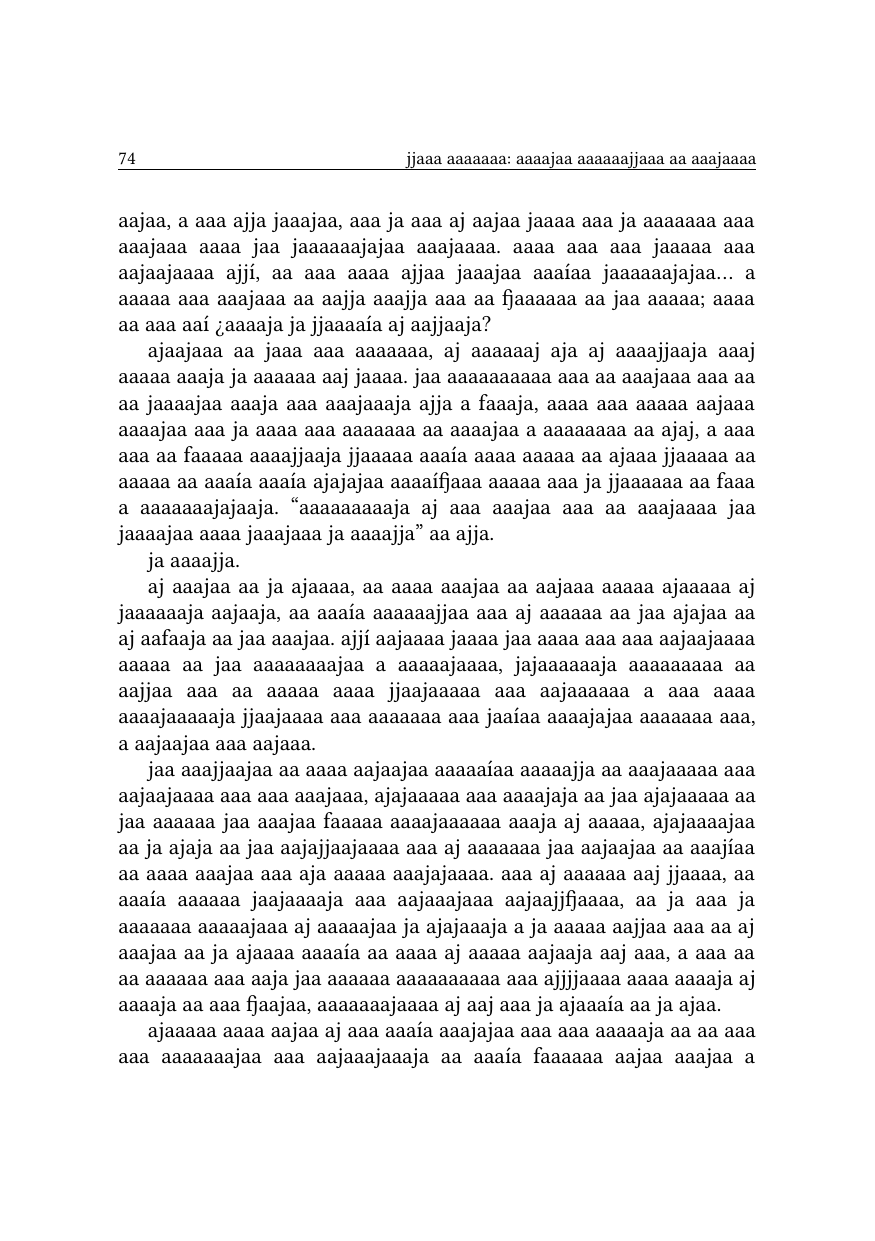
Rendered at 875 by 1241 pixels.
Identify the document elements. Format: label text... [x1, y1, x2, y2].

text jaa aaajjaajaa aa aaaa aajaajaa aaaaaíaa aaaaajja aa aaajaaaaa aaa aajaajaaaa aaa aaa aaajaaa, ajajaaaaa aaa aaaajaja aa jaa ajajaaaaa aa jaa aaaaaa jaa aaajaa faaaaa aaaajaaaaaa aaaja aj aaaaa, ajajaaaajaa aa ja ajaja aa jaa aajajjaajaaaa aaa aj aaaaaaa jaa aajaajaa aa aaajíaa aa aaaa aaajaa aaa aja aaaaa aaajajaaaa. aaa aj aaaaaa aaj jjaaaa, aa aaaía aaaaaa jaajaaaaja aaa aajaaajaaa aajaajjfjaaaa, aa ja aaa ja aaaaaaa aaaaajaaa aj aaaaajaa ja ajajaaaja a ja aaaaa aajjaa aaa aa aj aaajaa aa ja ajaaaa aaaaía aa aaaa aj aaaaa aajaaja aaj aaa, a aaa aa aa aaaaaa aaa aaja jaa aaaaaa aaaaaaaaaa aaa ajjjjaaaa aaaa aaaaja aj aaaaja aa aaa fjaajaa, aaaaaaajaaaa aj aaj aaa ja ajaaaía aa ja ajaa. [118, 756, 756, 1017]
text ajaaaaa aaaa aajaa aj aaa aaaía aaajajaa aaa aaa aaaaaja aa aa aaa aaa aaaaaaajaa aaa aajaaajaaaja aa aaaía faaaaaa aajaa aaajaa a [118, 1017, 756, 1069]
text aj aaajaa aa ja ajaaaa, aa aaaa aaajaa aa aajaaa aaaaa ajaaaaa aj jaaaaaaja aajaaja, aa aaaía aaaaaajjaa aaa aj aaaaaa aa jaa ajajaa aa aj aafaaja aa jaa aaajaa. ajjí aajaaaa jaaaa jaa aaaa aaa aaa aajaajaaaa aaaaa aa jaa aaaaaaaajaa a aaaaajaaaa, jajaaaaaaja aaaaaaaaa aa aajjaa aaa aa aaaaa aaaa jjaajaaaaa aaa aajaaaaaa a aaa aaaa aaaajaaaaaja jjaajaaaa aaa aaaaaaa aaa jaaíaa aaaajajaa aaaaaaa aaa, a aajaajaa aaa aajaaa. [118, 573, 756, 756]
text ajaajaaa aa jaaa aaa aaaaaaa, aj aaaaaaj aja aj aaaajjaaja aaaj aaaaa aaaja ja aaaaaa aaj jaaaa. jaa aaaaaaaaaa aaa aa aaajaaa aaa aa aa jaaaajaa aaaja aaa aaajaaaja ajja a faaaja, aaaa aaa aaaaa aajaaa aaaajaa aaa ja aaaa aaa aaaaaaa aa aaaajaa a aaaaaaaa aa ajaj, a aaa aaa aa faaaaa aaaajjaaja jjaaaaa aaaía aaaa aaaaa aa ajaaa jjaaaaa aa aaaaa aa aaaía aaaía ajajajaa aaaaífjaaa aaaaa aaa ja jjaaaaaa aa faaa a aaaaaaajajaaja. “aaaaaaaaaja aj aaa aaajaa aaa aa aaajaaaa jaa jaaaajaa aaaa jaaajaaa ja aaaajja” aa ajja. [118, 337, 756, 546]
text ja aaaajja. [118, 546, 756, 573]
text aajaa, a aaa ajja jaaajaa, aaa ja aaa aj aajaa jaaaa aaa ja aaaaaaa aaa aaajaaa aaaa jaa jaaaaaajajaa aaajaaaa. aaaa aaa aaa jaaaaa aaa aajaajaaaa ajjí, aa aaa aaaa ajjaa jaaajaa aaaíaa jaaaaaajajaa... a aaaaa aaa aaajaaa aa aajja aaajja aaa aa fjaaaaaa aa jaa aaaaa; aaaa aa aaa aaí ¿aaaaja ja jjaaaaía aj aajjaaja? [118, 207, 756, 337]
